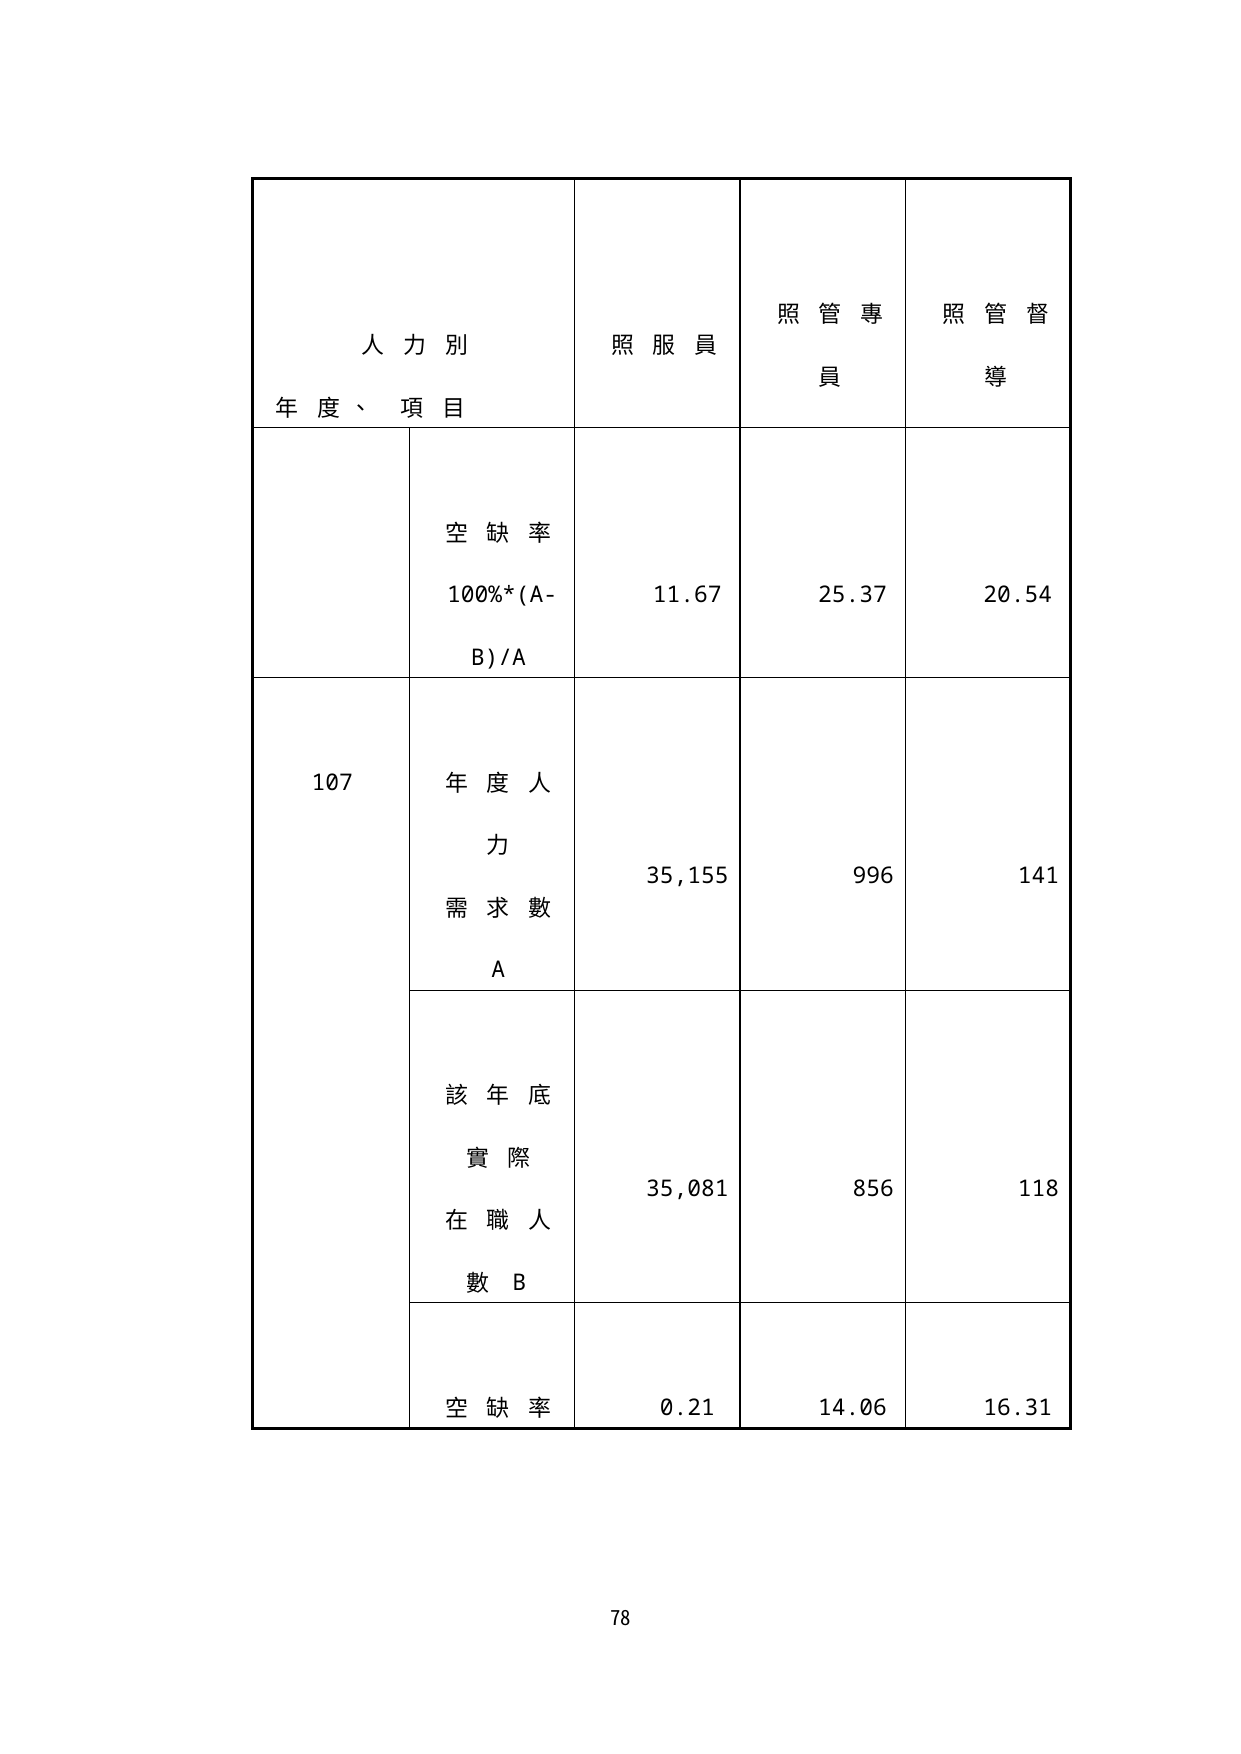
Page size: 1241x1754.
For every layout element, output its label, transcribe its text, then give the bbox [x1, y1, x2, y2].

table_cell 118 [906, 991, 1069, 1302]
table_header 照管專員 [741, 180, 905, 427]
table_cell 11.67 [575, 428, 739, 677]
table_cell 35,155 [575, 678, 739, 990]
table_cell 空缺率 100%*(A-B)/A [410, 428, 574, 677]
table_cell 141 [906, 678, 1069, 990]
table_cell 856 [741, 991, 905, 1302]
table_header 照管督導 [906, 180, 1069, 427]
table_cell 996 [741, 678, 905, 990]
table_cell 空缺率 [410, 1303, 574, 1427]
table_header 照服員 [575, 180, 739, 427]
table_cell 0.21 [575, 1303, 739, 1427]
table_cell 年度人力 需求數A [410, 678, 574, 990]
table_header 人力別 年度、項目 [254, 180, 574, 427]
table_cell 25.37 [741, 428, 905, 677]
table_cell 107 [254, 678, 409, 1427]
table_cell 20.54 [906, 428, 1069, 677]
table_cell 35,081 [575, 991, 739, 1302]
table_cell 14.06 [741, 1303, 905, 1427]
table_cell 該年底實際 在職人數B [410, 991, 574, 1302]
table_cell [254, 428, 409, 677]
table_cell 16.31 [906, 1303, 1069, 1427]
